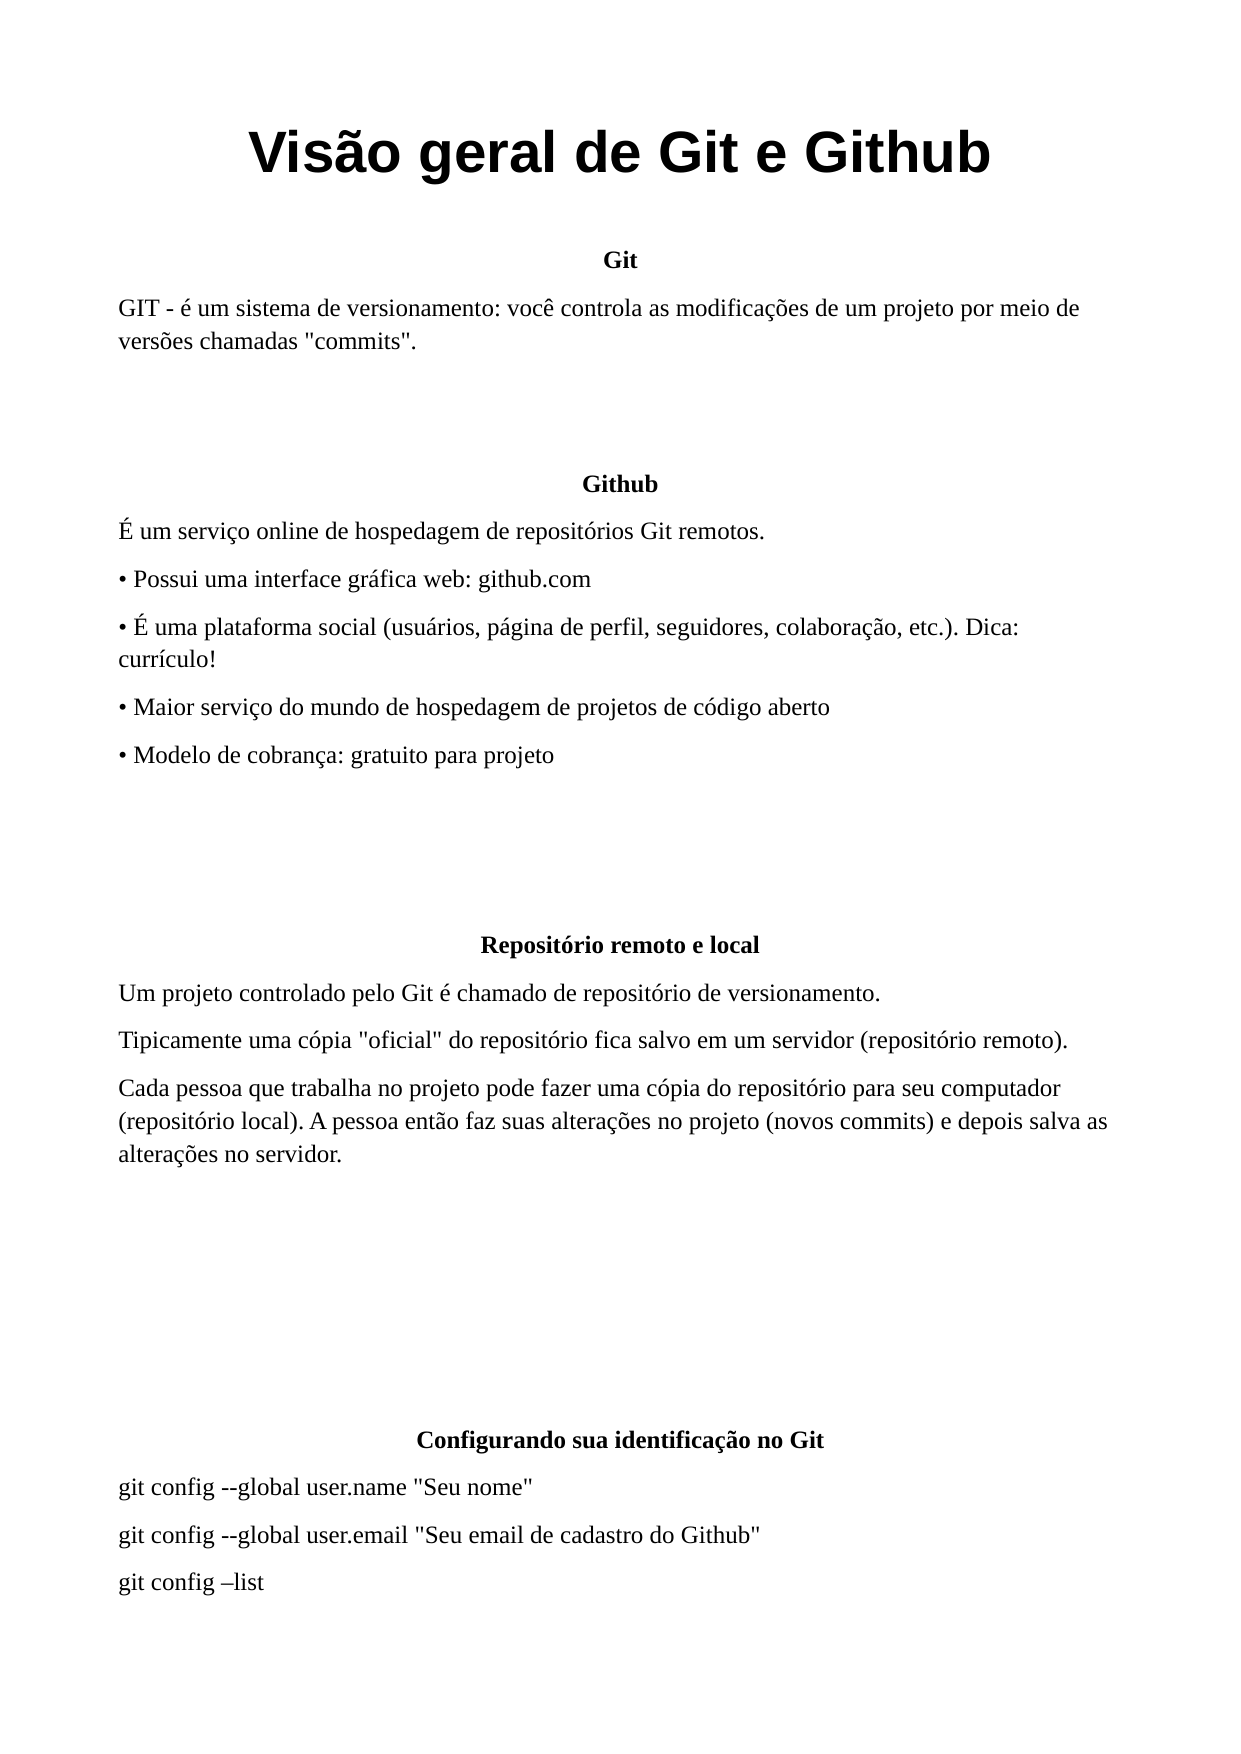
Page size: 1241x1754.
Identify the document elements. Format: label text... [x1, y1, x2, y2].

text git config --global user.email "Seu email de cadastro do Github" [118, 1520, 1122, 1549]
text Github [118, 469, 1122, 497]
title Visão geral de Git e Github [118, 118, 1122, 185]
text Cada pessoa que trabalha no projeto pode fazer uma cópia do repositório para seu computador (repositório local). A pessoa então faz suas alterações no projeto (novos commits) e depois salva as alterações no servidor. [118, 1073, 1122, 1168]
text Um projeto controlado pelo Git é chamado de repositório de versionamento. [118, 978, 1122, 1007]
text Tipicamente uma cópia "oficial" do repositório fica salvo em um servidor (repositório remoto). [118, 1025, 1122, 1054]
text Repositório remoto e local [118, 930, 1122, 959]
text • Modelo de cobrança: gratuito para projeto [118, 740, 1122, 768]
text • Maior serviço do mundo de hospedagem de projetos de código aberto [118, 692, 1122, 721]
text • Possui uma interface gráfica web: github.com [118, 564, 1122, 593]
text GIT - é um sistema de versionamento: você controla as modificações de um projeto por meio de versões chamadas "commits". [118, 293, 1122, 355]
text • É uma plataforma social (usuários, página de perfil, seguidores, colaboração, etc.). Dica: currículo! [118, 612, 1122, 673]
text git config –list [118, 1567, 1122, 1596]
text É um serviço online de hospedagem de repositórios Git remotos. [118, 516, 1122, 545]
text Git [118, 245, 1122, 274]
text git config --global user.name "Seu nome" [118, 1472, 1122, 1501]
text Configurando sua identificação no Git [118, 1425, 1122, 1453]
